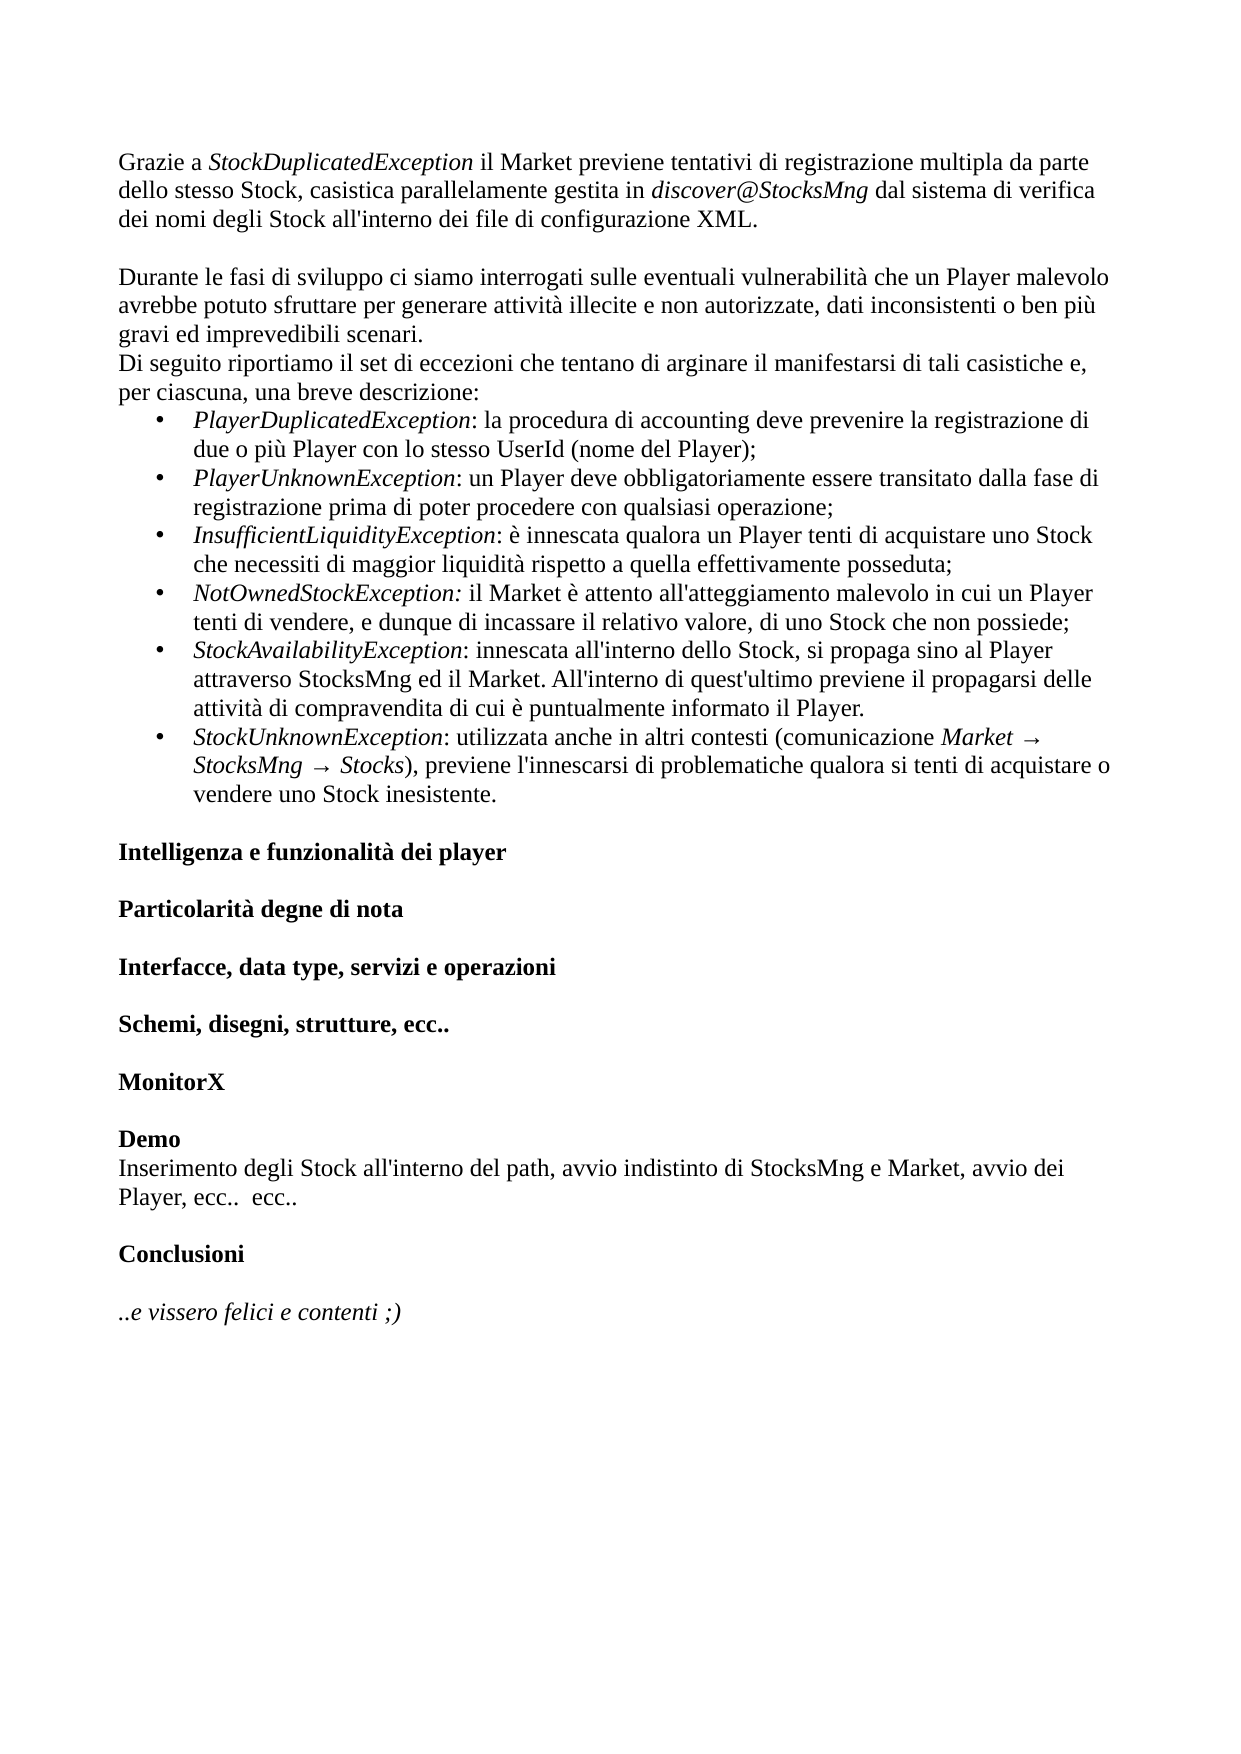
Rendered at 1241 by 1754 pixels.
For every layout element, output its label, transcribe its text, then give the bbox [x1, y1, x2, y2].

list PlayerUnknownException: un Player deve obbligatoriamente essere transitato dalla fase di registrazione prima di poter procedere con qualsiasi operazione; [156, 463, 1122, 521]
text Demo [118, 1124, 1122, 1153]
text Schemi, disegni, strutture, ecc.. [118, 1009, 1122, 1038]
text Conclusioni [118, 1239, 1122, 1268]
text Inserimento degli Stock all'interno del path, avvio indistinto di StocksMng e Market, avvio dei Player, ecc.. ecc.. [118, 1153, 1122, 1211]
text Grazie a StockDuplicatedException il Market previene tentativi di registrazione multipla da parte dello stesso Stock, casistica parallelamente gestita in discover@StocksMng dal sistema di verifica dei nomi degli Stock all'interno dei file di configurazione XML. [118, 147, 1122, 233]
list InsufficientLiquidityException: è innescata qualora un Player tenti di acquistare uno Stock che necessiti di maggior liquidità rispetto a quella effettivamente posseduta; [156, 521, 1122, 578]
list StockUnknownException: utilizzata anche in altri contesti (comunicazione Market → StocksMng → Stocks), previene l'innescarsi di problematiche qualora si tenti di acquistare o vendere uno Stock inesistente. [156, 722, 1122, 808]
text Interfacce, data type, servizi e operazioni [118, 952, 1122, 981]
text Di seguito riportiamo il set di eccezioni che tentano di arginare il manifestarsi di tali casistiche e, per ciascuna, una breve descrizione: [118, 348, 1122, 406]
text MonitorX [118, 1067, 1122, 1096]
list StockAvailabilityException: innescata all'interno dello Stock, si propaga sino al Player attraverso StocksMng ed il Market. All'interno di quest'ultimo previene il propagarsi delle attività di compravendita di cui è puntualmente informato il Player. [156, 636, 1122, 722]
list PlayerDuplicatedException: la procedura di accounting deve prevenire la registrazione di due o più Player con lo stesso UserId (nome del Player); [156, 406, 1122, 463]
text Particolarità degne di nota [118, 894, 1122, 923]
text Durante le fasi di sviluppo ci siamo interrogati sulle eventuali vulnerabilità che un Player malevolo avrebbe potuto sfruttare per generare attività illecite e non autorizzate, dati inconsistenti o ben più gravi ed imprevedibili scenari. [118, 262, 1122, 348]
text ..e vissero felici e contenti ;) [118, 1297, 1122, 1326]
text Intelligenza e funzionalità dei player [118, 837, 1122, 866]
list NotOwnedStockException: il Market è attento all'atteggiamento malevolo in cui un Player tenti di vendere, e dunque di incassare il relativo valore, di uno Stock che non possiede; [156, 578, 1122, 636]
